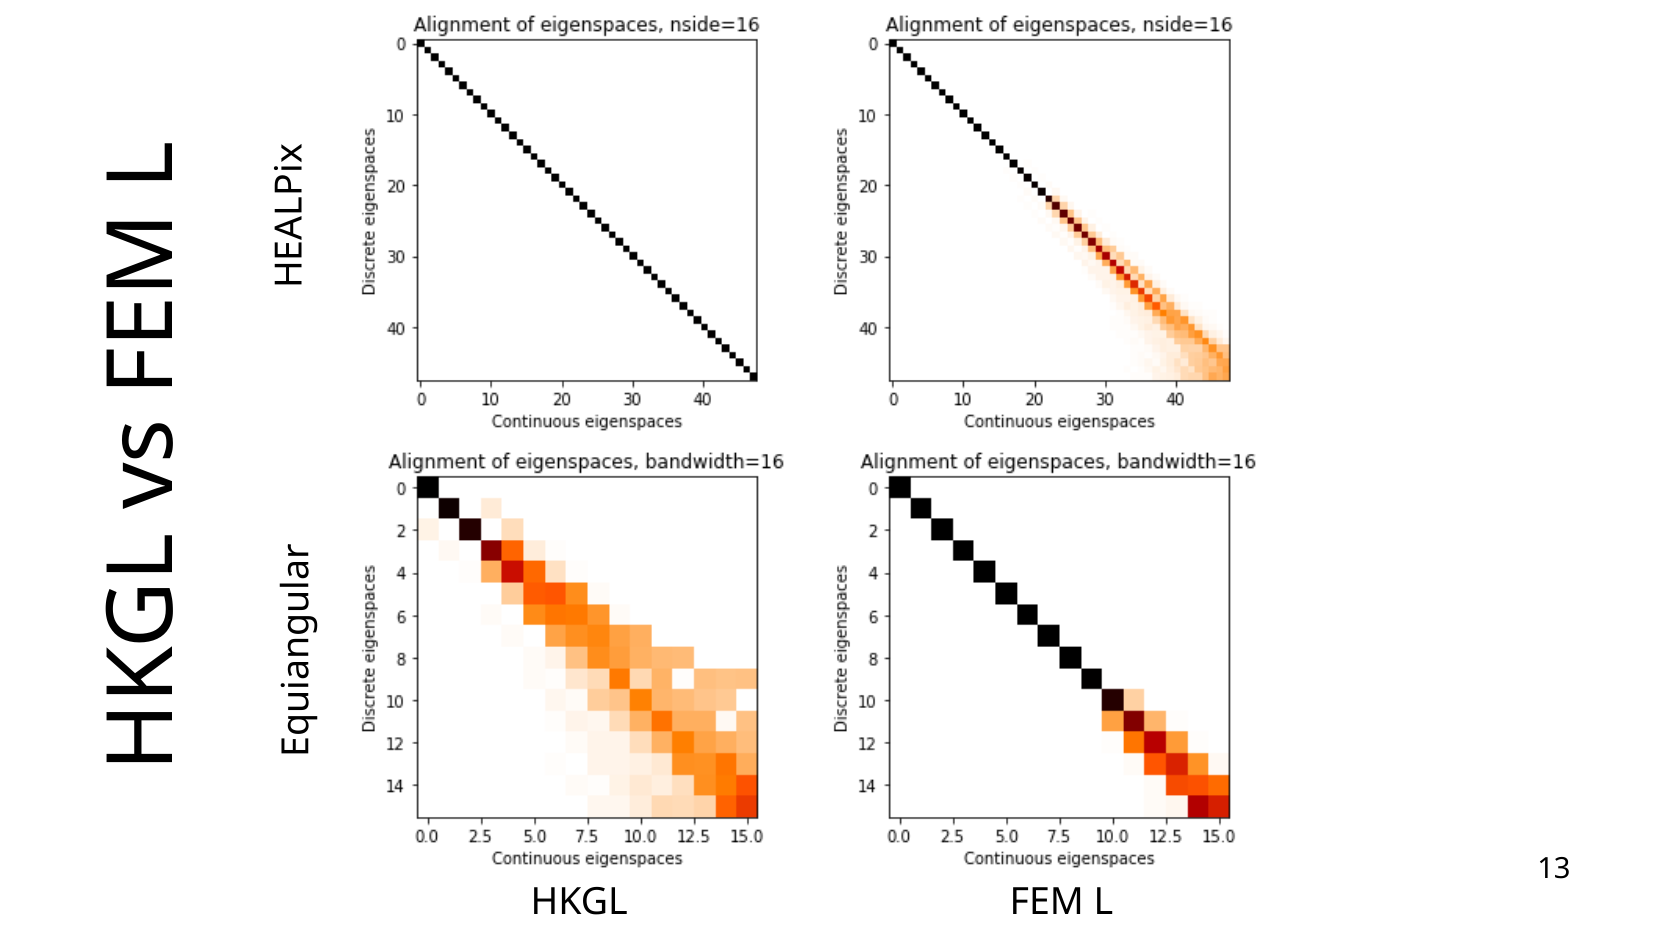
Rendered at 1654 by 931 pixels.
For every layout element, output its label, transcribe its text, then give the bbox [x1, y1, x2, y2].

text_box Equiangular [260, 524, 378, 773]
title HKGL vs FEM L [59, 0, 215, 931]
picture [353, 5, 772, 440]
picture [353, 442, 796, 877]
picture [825, 5, 1245, 440]
picture [825, 442, 1268, 867]
text_box HKGL FEM L [515, 867, 1418, 931]
text_box HEALPix [254, 93, 372, 304]
